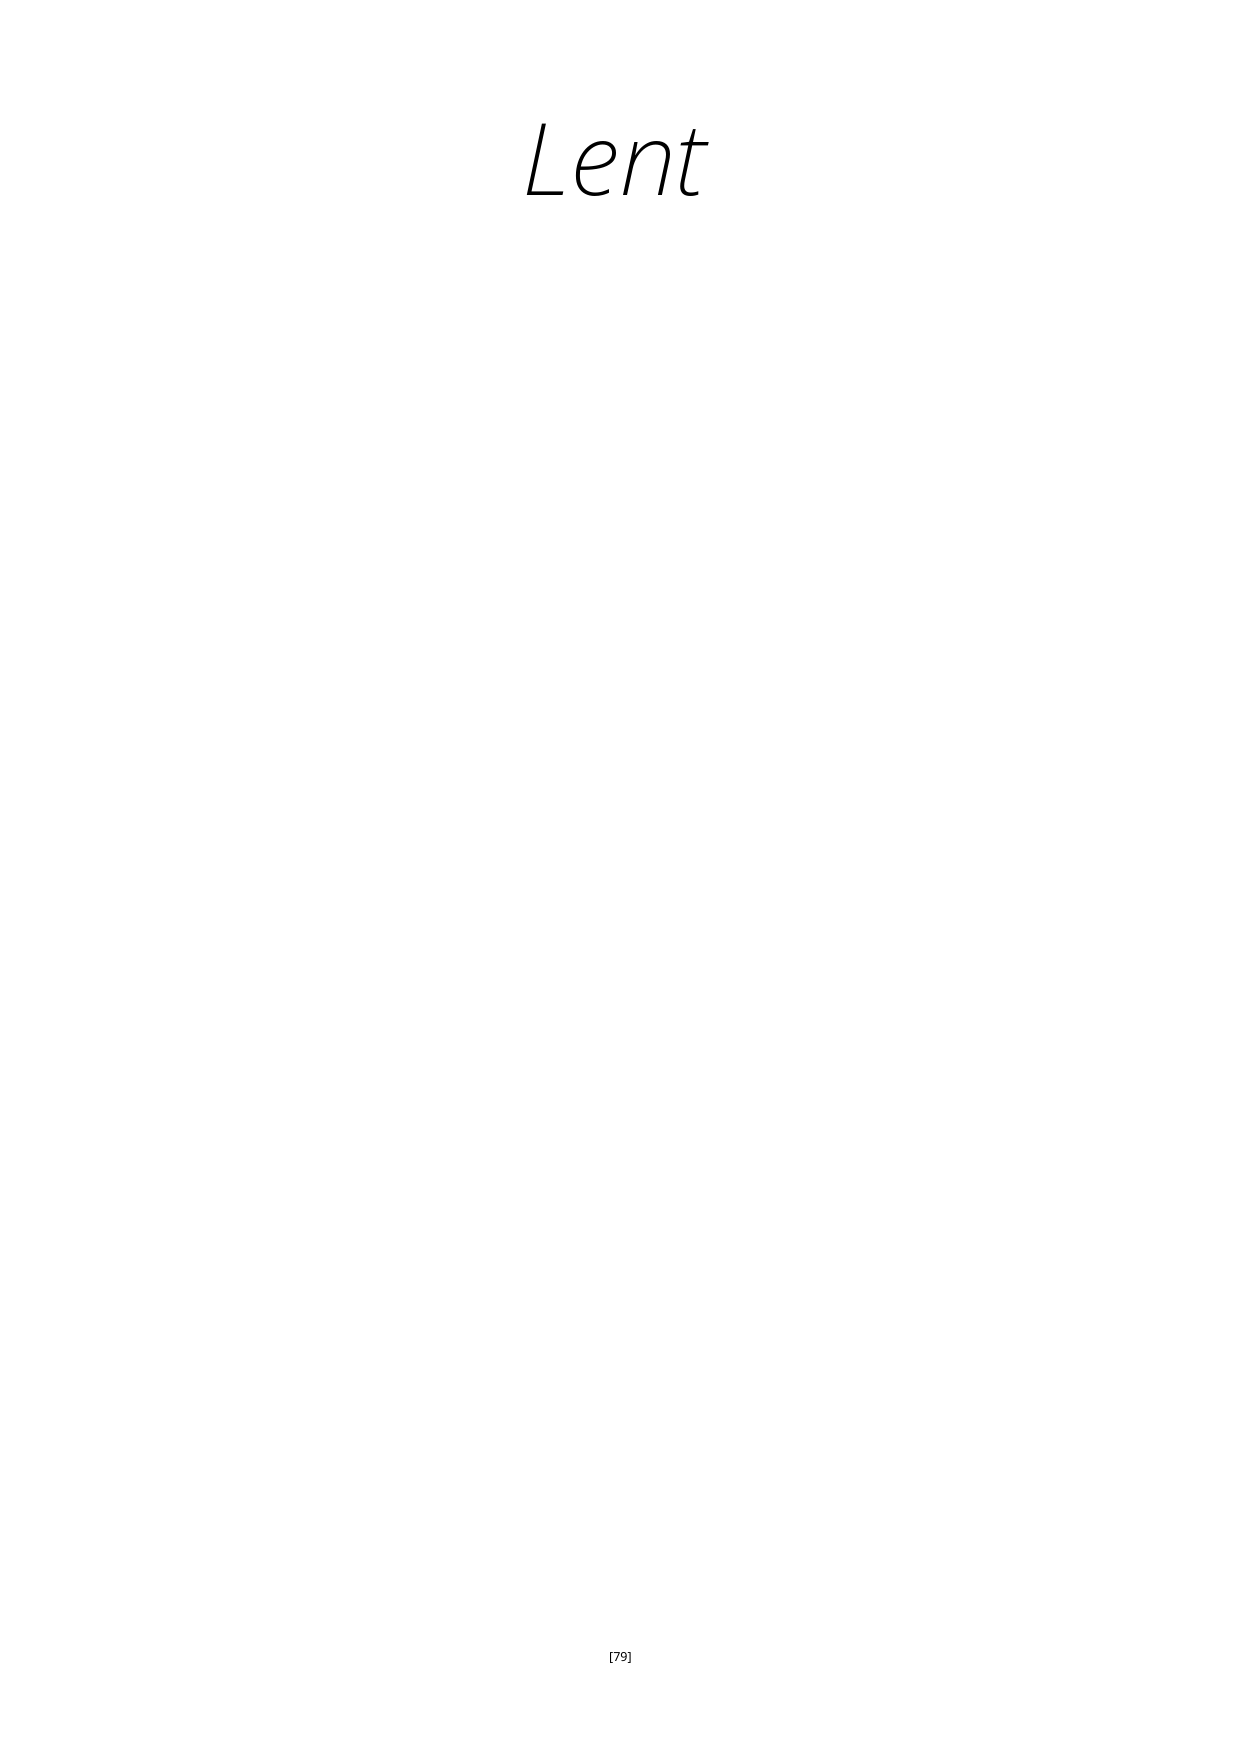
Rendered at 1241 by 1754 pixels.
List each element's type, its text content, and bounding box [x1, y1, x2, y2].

title Lent [88, 88, 1152, 225]
